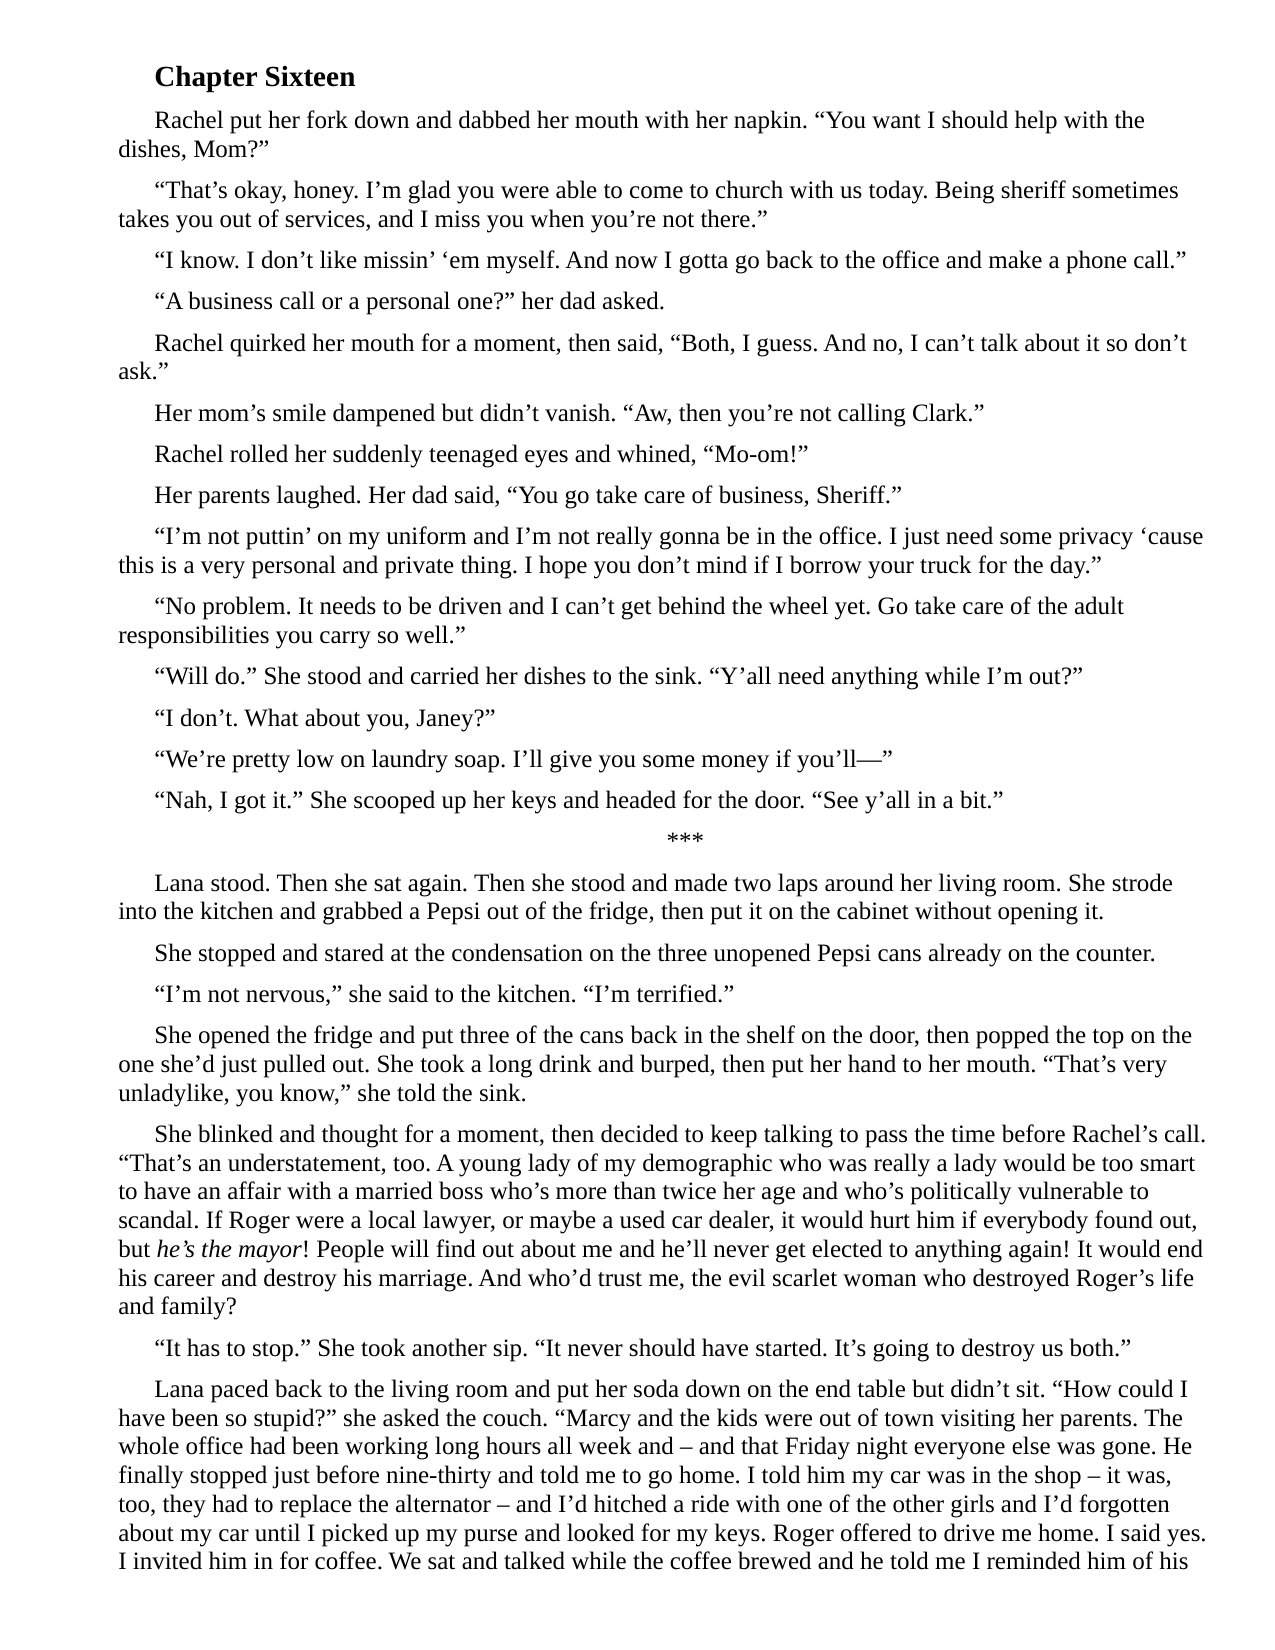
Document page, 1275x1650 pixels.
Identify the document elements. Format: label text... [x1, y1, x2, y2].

text Lana paced back to the living room and put her soda down on the end table but didn’t sit. “How could I have been so stupid?” she asked the couch. “Marcy and the kids were out of town visiting her parents. The whole office had been working long hours all week and – and that Friday night everyone else was gone. He finally stopped just before nine-thirty and told me to go home. I told him my car was in the shop – it was, too, they had to replace the alternator – and I’d hitched a ride with one of the other girls and I’d forgotten about my car until I picked up my purse and looked for my keys. Roger offered to drive me home. I said yes. I invited him in for coffee. We sat and talked while the coffee brewed and he told me I reminded him of his [118, 1374, 1216, 1575]
subtitle Chapter Sixteen [118, 59, 1216, 93]
text Lana stood. Then she sat again. Then she stood and made two laps around her living room. She strode into the kitchen and grabbed a Pepsi out of the fridge, then put it on the cabinet without opening it. [118, 868, 1216, 925]
text “No problem. It needs to be driven and I can’t get behind the wheel yet. Go take care of the adult responsibilities you carry so well.” [118, 591, 1216, 649]
text She opened the fridge and put three of the cans back in the shelf on the door, then popped the top on the one she’d just pulled out. She took a long drink and burped, then put her hand to her mouth. “That’s very unladylike, you know,” she told the sink. [118, 1020, 1216, 1106]
text “I know. I don’t like missin’ ‘em myself. And now I gotta go back to the office and make a phone call.” [118, 245, 1216, 274]
text “A business call or a personal one?” her dad asked. [118, 286, 1216, 315]
text She blinked and thought for a moment, then decided to keep talking to pass the time before Rachel’s call. “That’s an understatement, too. A young lady of my demographic who was really a lady would be too smart to have an affair with a married boss who’s more than twice her age and who’s politically vulnerable to scandal. If Roger were a local lawyer, or maybe a used car dealer, it would hurt him if everybody found out, but he’s the mayor! People will find out about me and he’ll never get elected to anything again! It would end his career and destroy his marriage. And who’d trust me, the evil scarlet woman who destroyed Roger’s life and family? [118, 1119, 1216, 1320]
text “That’s okay, honey. I’m glad you were able to come to church with us today. Being sheriff sometimes takes you out of services, and I miss you when you’re not there.” [118, 175, 1216, 233]
text “I’m not puttin’ on my uniform and I’m not really gonna be in the office. I just need some privacy ‘cause this is a very personal and private thing. I hope you don’t mind if I borrow your truck for the day.” [118, 521, 1216, 579]
text Her mom’s smile dampened but didn’t vanish. “Aw, then you’re not calling Clark.” [118, 398, 1216, 426]
text Her parents laughed. Her dad said, “You go take care of business, Sheriff.” [118, 480, 1216, 509]
text Rachel put her fork down and dabbed her mouth with her napkin. “You want I should help with the dishes, Mom?” [118, 105, 1216, 163]
text “Will do.” She stood and carried her dishes to the sink. “Y’all need anything while I’m out?” [118, 661, 1216, 690]
text “Nah, I got it.” She scooped up her keys and headed for the door. “See y’all in a bit.” [118, 785, 1216, 814]
text “We’re pretty low on laundry soap. I’ll give you some money if you’ll—” [118, 744, 1216, 773]
text Rachel rolled her suddenly teenaged eyes and whined, “Mo-om!” [118, 439, 1216, 468]
text *** [118, 826, 1216, 855]
text “It has to stop.” She took another sip. “It never should have started. It’s going to destroy us both.” [118, 1333, 1216, 1361]
text “I’m not nervous,” she said to the kitchen. “I’m terrified.” [118, 979, 1216, 1008]
text Rachel quirked her mouth for a moment, then said, “Both, I guess. And no, I can’t talk about it so don’t ask.” [118, 328, 1216, 385]
text She stopped and stared at the condensation on the three unopened Pepsi cans already on the counter. [118, 938, 1216, 966]
text “I don’t. What about you, Janey?” [118, 703, 1216, 731]
